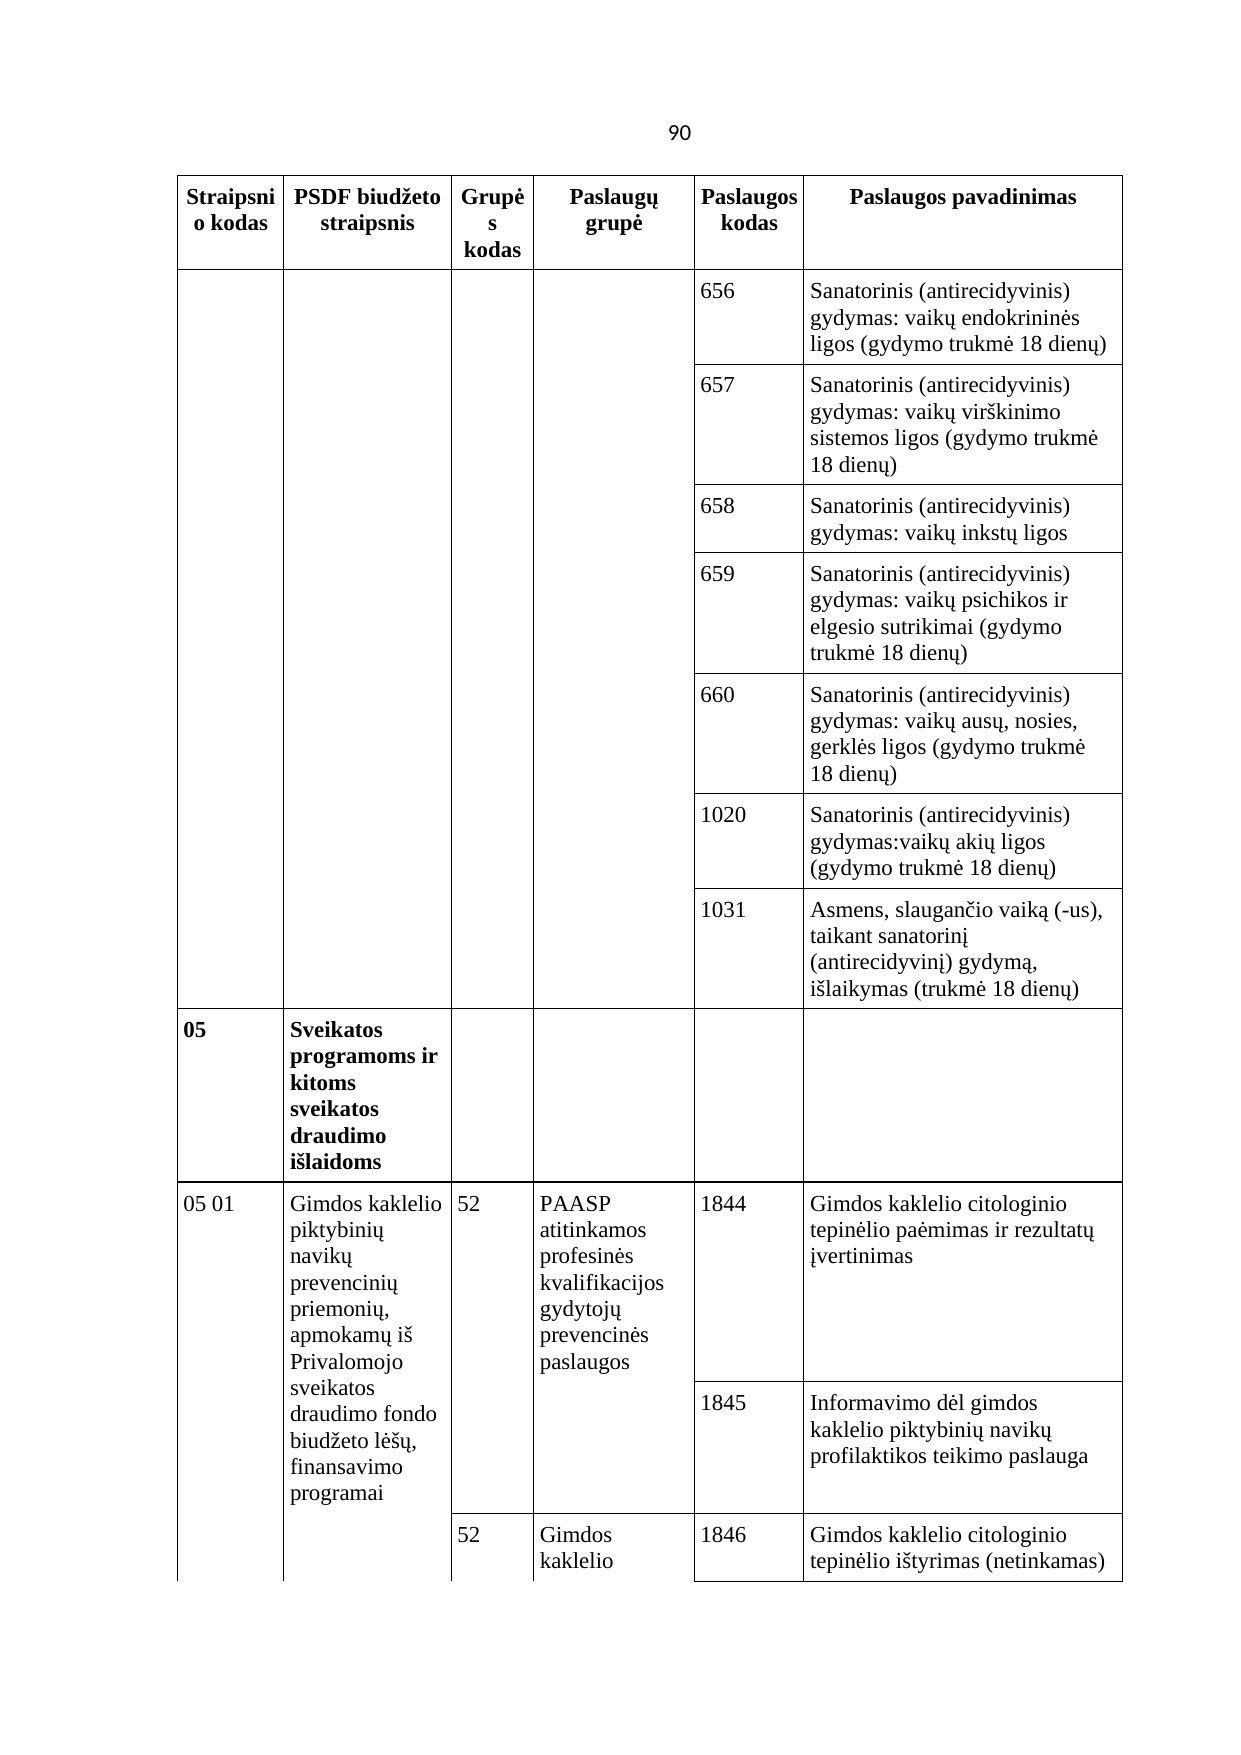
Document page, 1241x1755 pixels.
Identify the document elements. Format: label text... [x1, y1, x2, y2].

table_cell 659 [695, 553, 803, 673]
table_header PSDF biudžeto straipsnis [284, 176, 451, 269]
table_cell 52 [452, 1183, 533, 1381]
table_cell PAASP atitinkamos profesinės kvalifikacijos gydytojų prevencinės paslaugos [534, 1183, 694, 1381]
table_cell [534, 673, 694, 793]
table_cell [452, 888, 533, 1008]
table_cell [178, 484, 283, 552]
table_cell [452, 673, 533, 793]
table_cell Sanatorinis (antirecidyvinis) gydymas: vaikų psichikos ir elgesio sutrikimai (gydymo trukmė 18 dienų) [804, 553, 1122, 673]
table_cell [178, 793, 283, 887]
table_cell [284, 484, 451, 552]
table_header Paslaugos pavadinimas [804, 176, 1122, 269]
table_cell [284, 552, 451, 673]
table_cell 656 [695, 270, 803, 363]
table_cell [804, 1009, 1122, 1181]
table_cell [178, 270, 283, 363]
table_cell 658 [695, 485, 803, 552]
table_cell Sanatorinis (antirecidyvinis) gydymas: vaikų inkstų ligos [804, 485, 1122, 552]
table_cell [534, 888, 694, 1008]
table_cell 657 [695, 365, 803, 484]
table_cell [534, 270, 694, 363]
table_cell 1020 [695, 794, 803, 887]
table_cell [452, 552, 533, 673]
table_cell [534, 552, 694, 673]
table_cell 05 [178, 1009, 283, 1181]
table_cell [452, 270, 533, 363]
table_cell Sanatorinis (antirecidyvinis) gydymas: vaikų ausų, nosies, gerklės ligos (gydymo trukmė 18 dienų) [804, 674, 1122, 793]
table_header Straipsnio kodas [178, 176, 283, 269]
table_cell [284, 270, 451, 363]
table_cell Informavimo dėl gimdos kaklelio piktybinių navikų profilaktikos teikimo paslauga [804, 1382, 1122, 1513]
table_cell Gimdos kaklelio citologinio tepinėlio ištyrimas (netinkamas) [804, 1514, 1122, 1581]
table_cell [178, 673, 283, 793]
table_cell [284, 888, 451, 1008]
table_header Paslaugos kodas [695, 176, 803, 269]
table_cell [284, 673, 451, 793]
table_cell 660 [695, 674, 803, 793]
table_cell [452, 364, 533, 484]
table_cell [534, 793, 694, 887]
table_cell [178, 888, 283, 1008]
table_cell [534, 1009, 694, 1181]
table_cell Gimdos kaklelio [534, 1514, 694, 1581]
table_cell [284, 1513, 451, 1581]
table_header Paslaugų grupė [534, 176, 694, 269]
table_cell 05 01 [178, 1183, 283, 1381]
table_cell [178, 1513, 283, 1581]
table_cell [695, 1009, 803, 1181]
table_cell [178, 1381, 283, 1513]
table_cell 52 [452, 1514, 533, 1581]
table_cell Gimdos kaklelio citologinio tepinėlio paėmimas ir rezultatų įvertinimas [804, 1183, 1122, 1381]
table_cell [534, 1381, 694, 1513]
table_cell [534, 364, 694, 484]
table_cell 1845 [695, 1382, 803, 1513]
table_cell 1846 [695, 1514, 803, 1581]
table_cell [452, 1009, 533, 1181]
table_cell 1031 [695, 889, 803, 1008]
table_cell [452, 484, 533, 552]
table_cell 1844 [695, 1183, 803, 1381]
table_cell Sanatorinis (antirecidyvinis) gydymas: vaikų virškinimo sistemos ligos (gydymo trukmė 18 dienų) [804, 365, 1122, 484]
table_cell [534, 484, 694, 552]
table_cell Asmens, slaugančio vaiką (-us), taikant sanatorinį (antirecidyvinį) gydymą, išlaikymas (trukmė 18 dienų) [804, 889, 1122, 1008]
table_cell [452, 793, 533, 887]
table_header Grupės kodas [452, 176, 533, 269]
table_cell Gimdos kaklelio piktybinių navikų prevencinių priemonių, apmokamų iš Privalomojo sveikatos draudimo fondo biudžeto lėšų, finansavimo programai [284, 1183, 451, 1513]
table_cell Sanatorinis (antirecidyvinis) gydymas:vaikų akių ligos (gydymo trukmė 18 dienų) [804, 794, 1122, 887]
table_cell Sveikatos programoms ir kitoms sveikatos draudimo išlaidoms [284, 1009, 451, 1181]
table_cell [284, 364, 451, 484]
table_cell [452, 1381, 533, 1513]
table_cell [178, 364, 283, 484]
table_cell [284, 793, 451, 887]
table_cell Sanatorinis (antirecidyvinis) gydymas: vaikų endokrininės ligos (gydymo trukmė 18 dienų) [804, 270, 1122, 363]
table_cell [178, 552, 283, 673]
